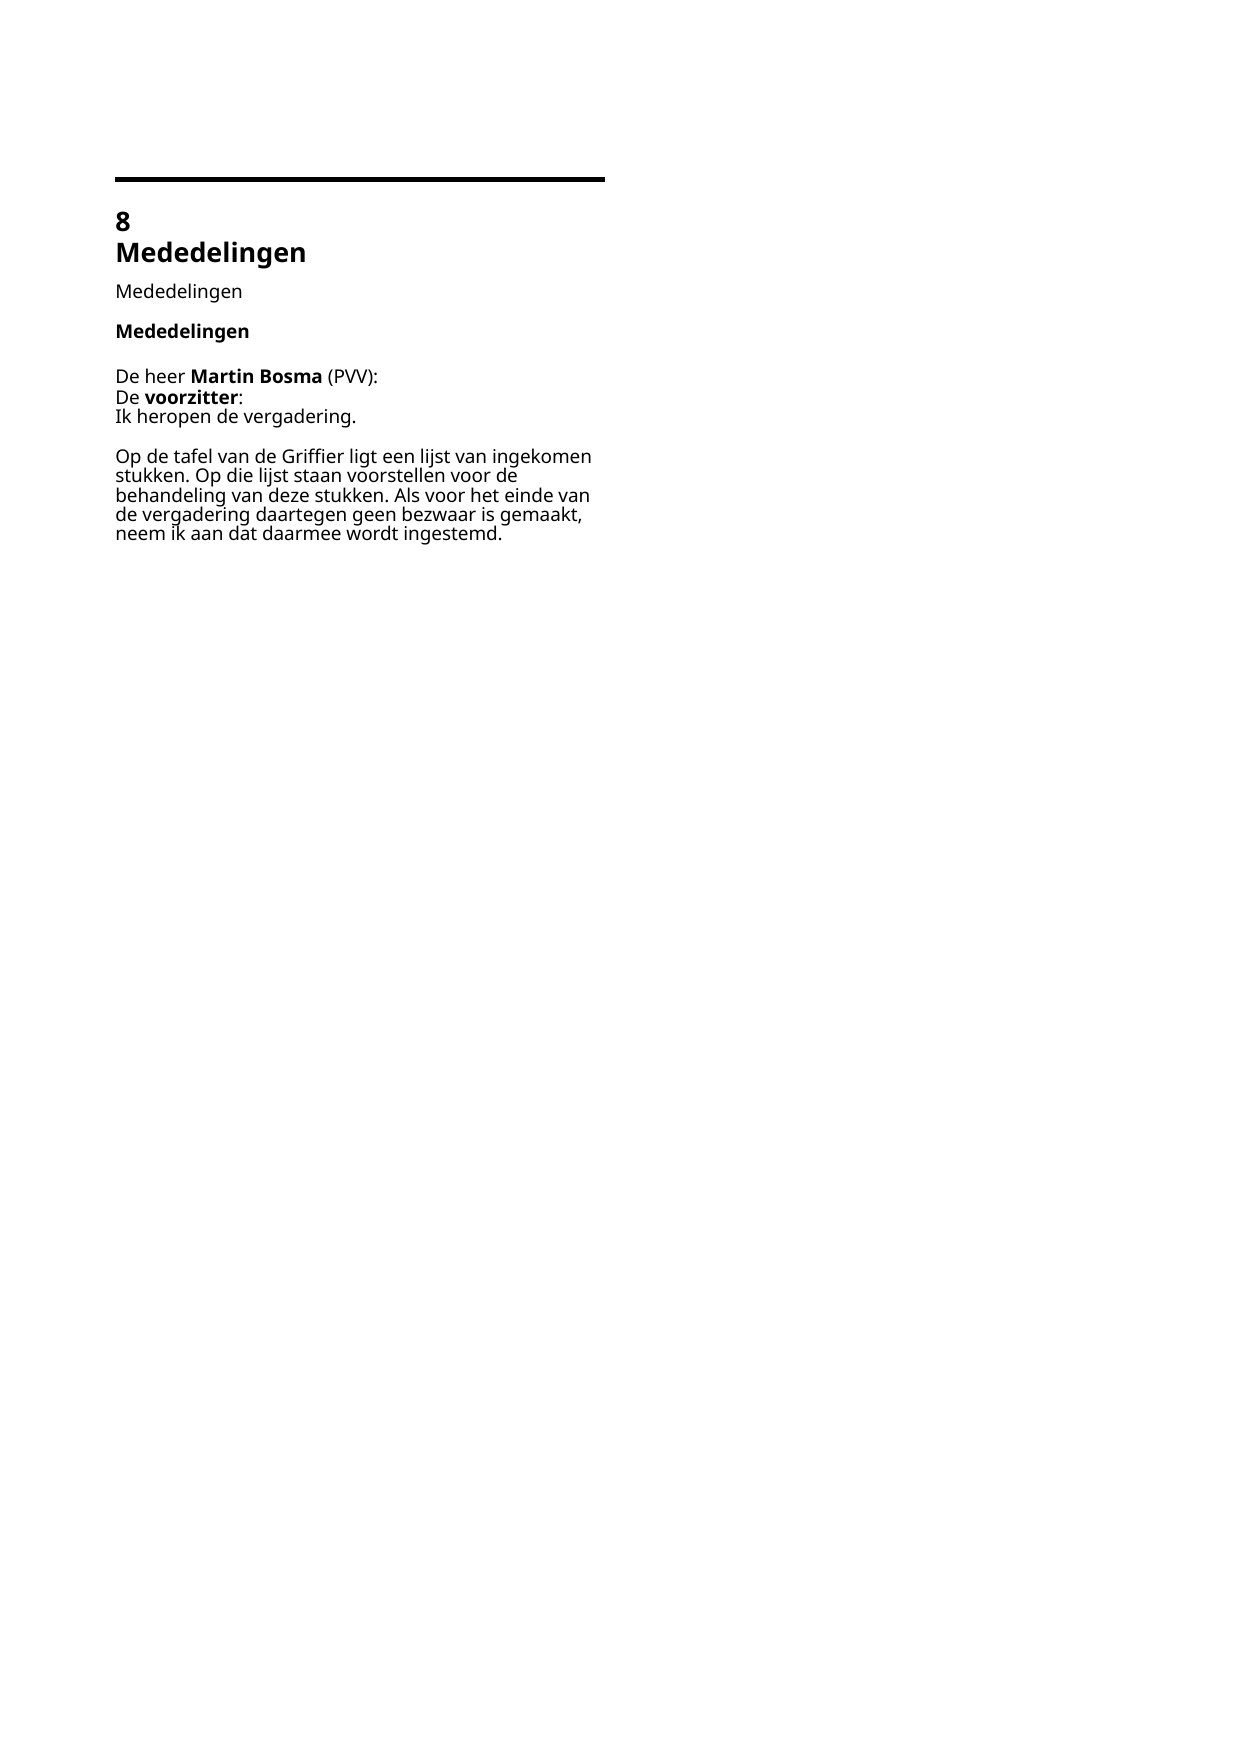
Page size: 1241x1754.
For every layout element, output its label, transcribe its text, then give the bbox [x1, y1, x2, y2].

text Ik heropen de vergadering. [115, 408, 605, 427]
text Mededelingen [115, 323, 605, 342]
text Mededelingen [115, 239, 605, 283]
text Mededelingen [115, 283, 605, 302]
text 8 [115, 203, 605, 239]
text Op de tafel van de Griffier ligt een lijst van ingekomen stukken. Op die lijst staan voorstellen voor de behandeling van deze stukken. Als voor het einde van de vergadering daartegen geen bezwaar is gemaakt, neem ik aan dat daarmee wordt ingestemd. [115, 448, 605, 544]
text De voorzitter: [115, 389, 605, 408]
text De heer Martin Bosma (PVV): [115, 363, 605, 389]
